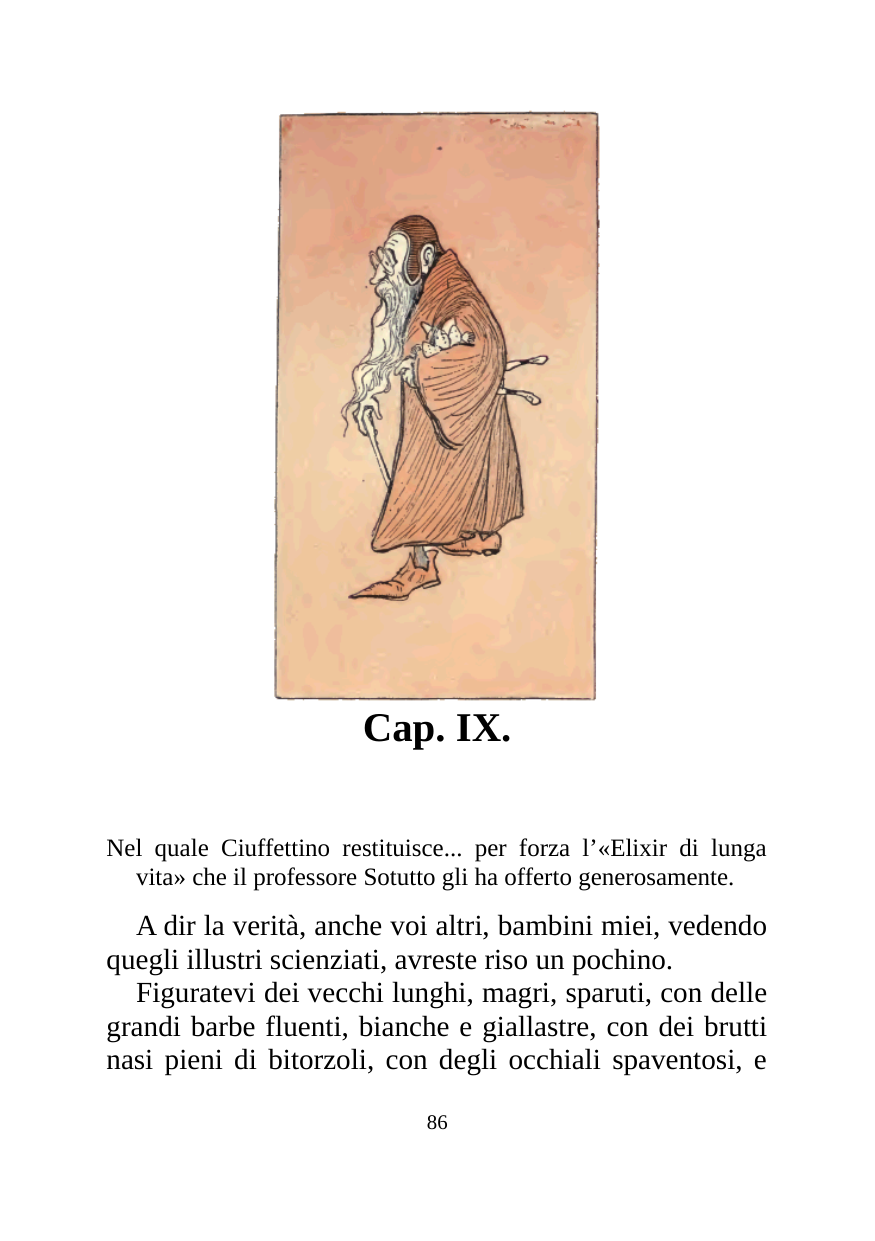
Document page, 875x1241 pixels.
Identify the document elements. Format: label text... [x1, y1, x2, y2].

picture [272, 106, 602, 704]
text Nel quale Ciuffettino restituisce... per forza l’«Elixir di lunga vita» che il professore Sotutto gli ha offerto generosamente. [106, 833, 768, 891]
text A dir la verità, anche voi altri, bambini miei, vedendo quegli illustri scienziati, avreste riso un pochino. [106, 908, 768, 975]
text Figuratevi dei vecchi lunghi, magri, sparuti, con delle grandi barbe fluenti, bianche e giallastre, con dei brutti nasi pieni di bitorzoli, con degli occhiali spaventosi, e [106, 975, 768, 1076]
subtitle Cap. IX. [106, 704, 768, 750]
